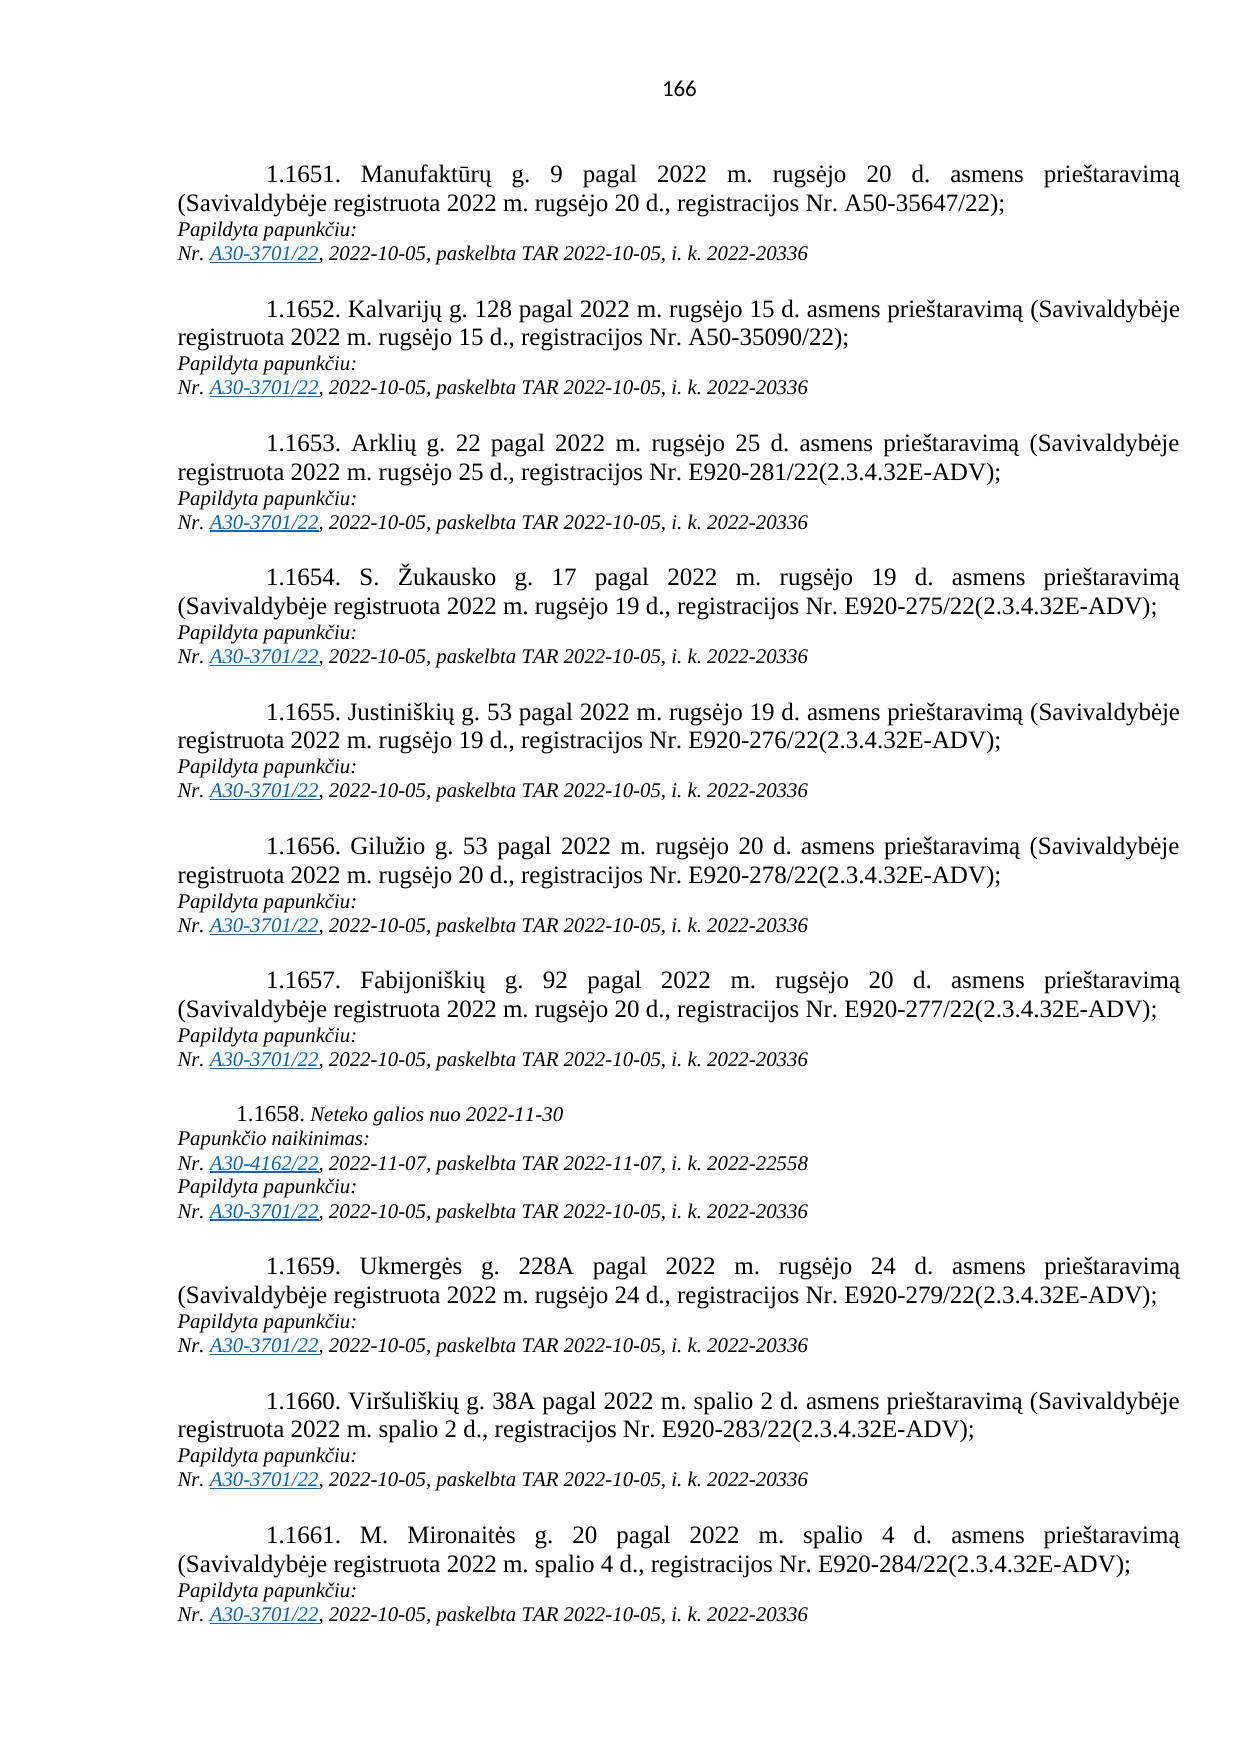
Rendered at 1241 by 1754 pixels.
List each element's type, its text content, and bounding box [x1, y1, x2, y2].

text Papildyta papunkčiu: [177, 620, 1181, 644]
text Papildyta papunkčiu: [177, 754, 1181, 778]
text Nr. A30-3701/22, 2022-10-05, paskelbta TAR 2022-10-05, i. k. 2022-20336 [177, 375, 1181, 399]
text Papildyta papunkčiu: [177, 1443, 1181, 1467]
text 1.1655. Justiniškių g. 53 pagal 2022 m. rugsėjo 19 d. asmens prieštaravimą (Savivaldybėje registruota 2022 m. rugsėjo 19 d., registracijos Nr. E920-276/22(2.3.4.32E-ADV); [177, 697, 1181, 754]
text Nr. A30-3701/22, 2022-10-05, paskelbta TAR 2022-10-05, i. k. 2022-20336 [177, 510, 1181, 534]
text Nr. A30-3701/22, 2022-10-05, paskelbta TAR 2022-10-05, i. k. 2022-20336 [177, 1047, 1181, 1071]
text Papildyta papunkčiu: [177, 1309, 1181, 1333]
text Papunkčio naikinimas: [177, 1126, 1181, 1150]
text 1.1656. Gilužio g. 53 pagal 2022 m. rugsėjo 20 d. asmens prieštaravimą (Savivaldybėje registruota 2022 m. rugsėjo 20 d., registracijos Nr. E920-278/22(2.3.4.32E-ADV); [177, 831, 1181, 889]
text 1.1654. S. Žukausko g. 17 pagal 2022 m. rugsėjo 19 d. asmens prieštaravimą (Savivaldybėje registruota 2022 m. rugsėjo 19 d., registracijos Nr. E920-275/22(2.3.4.32E-ADV); [177, 562, 1181, 620]
text Papildyta papunkčiu: [177, 1578, 1181, 1602]
text 1.1652. Kalvarijų g. 128 pagal 2022 m. rugsėjo 15 d. asmens prieštaravimą (Savivaldybėje registruota 2022 m. rugsėjo 15 d., registracijos Nr. A50-35090/22); [177, 294, 1181, 351]
text Papildyta papunkčiu: [177, 217, 1181, 241]
text 1.1659. Ukmergės g. 228A pagal 2022 m. rugsėjo 24 d. asmens prieštaravimą (Savivaldybėje registruota 2022 m. rugsėjo 24 d., registracijos Nr. E920-279/22(2.3.4.32E-ADV); [177, 1251, 1181, 1309]
text Nr. A30-3701/22, 2022-10-05, paskelbta TAR 2022-10-05, i. k. 2022-20336 [177, 1333, 1181, 1357]
text 1.1660. Viršuliškių g. 38A pagal 2022 m. spalio 2 d. asmens prieštaravimą (Savivaldybėje registruota 2022 m. spalio 2 d., registracijos Nr. E920-283/22(2.3.4.32E-ADV); [177, 1386, 1181, 1443]
text 1.1658. Neteko galios nuo 2022-11-30 [177, 1100, 1181, 1126]
text Nr. A30-3701/22, 2022-10-05, paskelbta TAR 2022-10-05, i. k. 2022-20336 [177, 1198, 1181, 1223]
text Papildyta papunkčiu: [177, 889, 1181, 913]
text Nr. A30-3701/22, 2022-10-05, paskelbta TAR 2022-10-05, i. k. 2022-20336 [177, 913, 1181, 937]
text 1.1657. Fabijoniškių g. 92 pagal 2022 m. rugsėjo 20 d. asmens prieštaravimą (Savivaldybėje registruota 2022 m. rugsėjo 20 d., registracijos Nr. E920-277/22(2.3.4.32E-ADV); [177, 966, 1181, 1023]
text Papildyta papunkčiu: [177, 1023, 1181, 1047]
text Nr. A30-3701/22, 2022-10-05, paskelbta TAR 2022-10-05, i. k. 2022-20336 [177, 1467, 1181, 1491]
text Papildyta papunkčiu: [177, 351, 1181, 375]
text 1.1651. Manufaktūrų g. 9 pagal 2022 m. rugsėjo 20 d. asmens prieštaravimą (Savivaldybėje registruota 2022 m. rugsėjo 20 d., registracijos Nr. A50-35647/22); [177, 159, 1181, 217]
text Nr. A30-3701/22, 2022-10-05, paskelbta TAR 2022-10-05, i. k. 2022-20336 [177, 644, 1181, 668]
text 1.1653. Arklių g. 22 pagal 2022 m. rugsėjo 25 d. asmens prieštaravimą (Savivaldybėje registruota 2022 m. rugsėjo 25 d., registracijos Nr. E920-281/22(2.3.4.32E-ADV); [177, 428, 1181, 486]
text Nr. A30-4162/22, 2022-11-07, paskelbta TAR 2022-11-07, i. k. 2022-22558 [177, 1150, 1181, 1174]
text Nr. A30-3701/22, 2022-10-05, paskelbta TAR 2022-10-05, i. k. 2022-20336 [177, 1602, 1181, 1626]
text 1.1661. M. Mironaitės g. 20 pagal 2022 m. spalio 4 d. asmens prieštaravimą (Savivaldybėje registruota 2022 m. spalio 4 d., registracijos Nr. E920-284/22(2.3.4.32E-ADV); [177, 1520, 1181, 1578]
text Papildyta papunkčiu: [177, 486, 1181, 510]
text Papildyta papunkčiu: [177, 1174, 1181, 1198]
text Nr. A30-3701/22, 2022-10-05, paskelbta TAR 2022-10-05, i. k. 2022-20336 [177, 241, 1181, 265]
text Nr. A30-3701/22, 2022-10-05, paskelbta TAR 2022-10-05, i. k. 2022-20336 [177, 778, 1181, 802]
